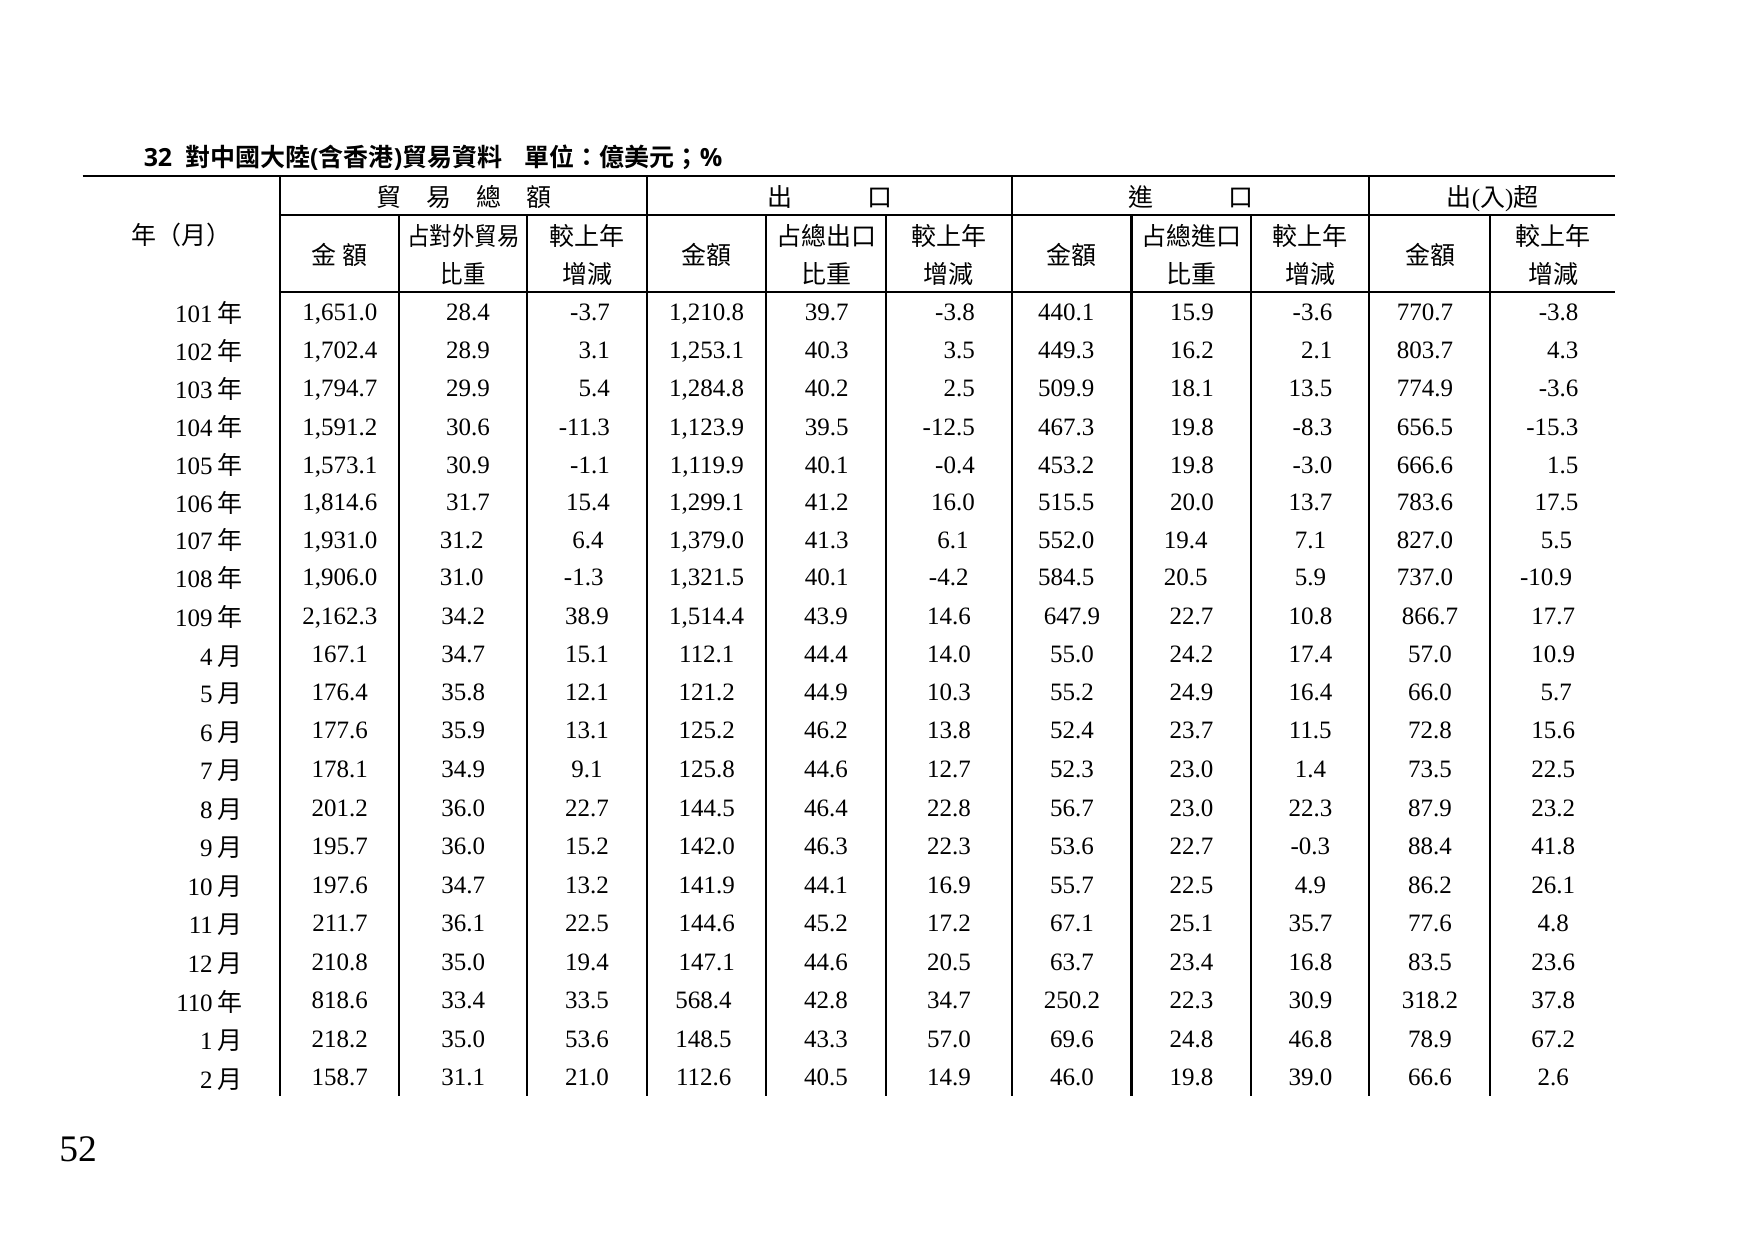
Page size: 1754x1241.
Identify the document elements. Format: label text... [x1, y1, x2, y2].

table_header 出 口 [648, 177, 1011, 214]
table_cell 17.5 [1491, 484, 1615, 521]
table_cell 39.0 [1252, 1059, 1368, 1096]
table_cell 較上年 增減 [528, 216, 646, 291]
table_cell 31.0 [400, 559, 526, 596]
table_cell 41.8 [1491, 827, 1615, 865]
table_cell 23.7 [1133, 712, 1250, 749]
table_cell 106年 [83, 484, 279, 521]
table_cell 67.1 [1013, 904, 1130, 942]
table_cell 10.8 [1252, 597, 1368, 634]
table_cell 56.7 [1013, 789, 1130, 826]
table_cell -12.5 [887, 408, 1011, 446]
table_cell 201.2 [281, 789, 398, 826]
table_cell 66.6 [1370, 1059, 1489, 1096]
table_cell 7月 [83, 750, 279, 788]
table_cell 39.5 [767, 408, 885, 446]
table_cell 18.1 [1133, 369, 1250, 408]
table_cell 28.4 [400, 293, 526, 331]
table_cell 1,702.4 [281, 331, 398, 369]
table_cell 44.6 [767, 943, 885, 980]
table_cell 3.5 [887, 331, 1011, 369]
table_cell 31.2 [400, 521, 526, 558]
table_cell 88.4 [1370, 827, 1489, 865]
table_cell 13.1 [528, 712, 646, 749]
table_cell 30.9 [1252, 981, 1368, 1019]
table_cell 1,379.0 [648, 521, 765, 558]
subtitle 32 對中國大陸(含香港)貿易資料 單位：億美元；% [59, 137, 1639, 174]
table_cell 1,591.2 [281, 408, 398, 446]
table_cell 金額 [1370, 216, 1489, 291]
table_cell 552.0 [1013, 521, 1130, 558]
table_cell 14.9 [887, 1059, 1011, 1096]
table_cell 44.1 [767, 866, 885, 903]
table_cell 197.6 [281, 866, 398, 903]
table_cell 72.8 [1370, 712, 1489, 749]
table_cell 36.0 [400, 789, 526, 826]
table_cell 77.6 [1370, 904, 1489, 942]
table_cell 5.9 [1252, 559, 1368, 596]
table_cell 141.9 [648, 866, 765, 903]
table_cell 211.7 [281, 904, 398, 942]
table_cell 3.1 [528, 331, 646, 369]
table_cell 827.0 [1370, 521, 1489, 558]
table_cell 37.8 [1491, 981, 1615, 1019]
table_cell 33.4 [400, 981, 526, 1019]
table_cell 584.5 [1013, 559, 1130, 596]
table_cell -1.3 [528, 559, 646, 596]
table_cell 4.3 [1491, 331, 1615, 369]
table_cell 666.6 [1370, 446, 1489, 483]
table_cell 29.9 [400, 369, 526, 408]
table_cell 43.9 [767, 597, 885, 634]
table_cell 15.9 [1133, 293, 1250, 331]
table_header 出(入)超 [1370, 177, 1615, 214]
table_cell 770.7 [1370, 293, 1489, 331]
table_cell 占總進口比重 [1133, 216, 1250, 291]
table_cell 38.9 [528, 597, 646, 634]
table_cell 15.6 [1491, 712, 1615, 749]
table_cell 金額 [648, 216, 765, 291]
table_cell -10.9 [1491, 559, 1615, 596]
table_cell 112.1 121.2 [648, 636, 765, 711]
table_cell 57.0 66.0 [1370, 636, 1489, 711]
table_cell 1,284.8 [648, 369, 765, 408]
table_cell 19.8 [1133, 408, 1250, 446]
table_cell 46.0 [1013, 1059, 1130, 1096]
table_cell -0.4 [887, 446, 1011, 483]
table_header 進 口 [1013, 177, 1368, 214]
table_cell 178.1 [281, 750, 398, 788]
table_cell 2月 [83, 1059, 279, 1096]
table_cell 8月 [83, 789, 279, 826]
table_cell 177.6 [281, 712, 398, 749]
table_cell 2.6 [1491, 1059, 1615, 1096]
table_cell 55.7 [1013, 866, 1130, 903]
table_cell 20.5 [887, 943, 1011, 980]
table_cell 22.7 [1133, 597, 1250, 634]
table_cell 1,573.1 [281, 446, 398, 483]
table_cell 46.3 [767, 827, 885, 865]
table_cell 55.0 55.2 [1013, 636, 1130, 711]
table_cell 83.5 [1370, 943, 1489, 980]
table_cell 53.6 [1013, 827, 1130, 865]
table_cell 41.3 [767, 521, 885, 558]
table_cell 16.9 [887, 866, 1011, 903]
table_cell 105年 [83, 446, 279, 483]
table_cell 25.1 [1133, 904, 1250, 942]
table_cell 250.2 [1013, 981, 1130, 1019]
table_cell 1,123.9 [648, 408, 765, 446]
table_cell 17.7 [1491, 597, 1615, 634]
table_cell 15.1 12.1 [528, 636, 646, 711]
table_cell 21.0 [528, 1059, 646, 1096]
table_cell -3.8 [887, 293, 1011, 331]
table_cell 52.3 [1013, 750, 1130, 788]
table_cell 23.0 [1133, 789, 1250, 826]
table_cell 1,253.1 [648, 331, 765, 369]
table_cell 22.3 [887, 827, 1011, 865]
table_cell 1月 [83, 1020, 279, 1057]
table_cell 52.4 [1013, 712, 1130, 749]
table_cell -1.1 [528, 446, 646, 483]
table_cell 34.2 [400, 597, 526, 634]
table_cell 30.9 [400, 446, 526, 483]
table_cell -3.8 [1491, 293, 1615, 331]
table_cell 10月 [83, 866, 279, 903]
table_cell 144.5 [648, 789, 765, 826]
table_cell 86.2 [1370, 866, 1489, 903]
table_cell 35.0 [400, 943, 526, 980]
table_cell 26.1 [1491, 866, 1615, 903]
table_cell 2.5 [887, 369, 1011, 408]
table_cell 36.1 [400, 904, 526, 942]
table_cell 金 額 [281, 216, 398, 291]
table_cell 125.2 [648, 712, 765, 749]
table_cell 1,794.7 [281, 369, 398, 408]
table_cell 73.5 [1370, 750, 1489, 788]
table_cell 5.4 [528, 369, 646, 408]
table_cell 1.5 [1491, 446, 1615, 483]
table_cell 40.1 [767, 559, 885, 596]
table_cell 22.3 [1252, 789, 1368, 826]
table_cell 818.6 [281, 981, 398, 1019]
table_cell 16.8 [1252, 943, 1368, 980]
table_cell 金額 [1013, 216, 1130, 291]
table_cell 31.1 [400, 1059, 526, 1096]
table_cell -4.2 [887, 559, 1011, 596]
table_cell 19.8 [1133, 1059, 1250, 1096]
table_cell 125.8 [648, 750, 765, 788]
table_cell 43.3 [767, 1020, 885, 1057]
table_cell 102年 [83, 331, 279, 369]
table_cell 509.9 [1013, 369, 1130, 408]
table_cell 較上年 增減 [1252, 216, 1368, 291]
table_cell -3.0 [1252, 446, 1368, 483]
table_cell 195.7 [281, 827, 398, 865]
table_cell 23.4 [1133, 943, 1250, 980]
table_cell 46.8 [1252, 1020, 1368, 1057]
table_cell -11.3 [528, 408, 646, 446]
table_cell 53.6 [528, 1020, 646, 1057]
table_cell 28.9 [400, 331, 526, 369]
table_cell 783.6 [1370, 484, 1489, 521]
table_cell 12.7 [887, 750, 1011, 788]
table_cell 4.9 [1252, 866, 1368, 903]
table_cell 35.0 [400, 1020, 526, 1057]
table_cell 20.0 [1133, 484, 1250, 521]
table_cell 515.5 [1013, 484, 1130, 521]
table_cell 14.0 10.3 [887, 636, 1011, 711]
table_cell 16.2 [1133, 331, 1250, 369]
table_cell 35.7 [1252, 904, 1368, 942]
table_cell 69.6 [1013, 1020, 1130, 1057]
table_cell 2,162.3 [281, 597, 398, 634]
table_cell 36.0 [400, 827, 526, 865]
table_cell 34.7 [400, 866, 526, 903]
table_cell 218.2 [281, 1020, 398, 1057]
table_cell 占總出口比重 [767, 216, 885, 291]
table_cell 103年 [83, 369, 279, 408]
table_cell 1,299.1 [648, 484, 765, 521]
table_cell 1,210.8 [648, 293, 765, 331]
table_cell 167.1 176.4 [281, 636, 398, 711]
table_cell 1.4 [1252, 750, 1368, 788]
table_cell 46.4 [767, 789, 885, 826]
table_cell 1,931.0 [281, 521, 398, 558]
table_cell 449.3 [1013, 331, 1130, 369]
table_cell 109年 [83, 597, 279, 634]
table_cell 2.1 [1252, 331, 1368, 369]
table_cell 22.7 [528, 789, 646, 826]
table_cell 9月 [83, 827, 279, 865]
table_cell 210.8 [281, 943, 398, 980]
table_cell 5.5 [1491, 521, 1615, 558]
table_cell 112.6 [648, 1059, 765, 1096]
table_cell 647.9 [1013, 597, 1130, 634]
table_cell 67.2 [1491, 1020, 1615, 1057]
table_cell 13.8 [887, 712, 1011, 749]
table_cell 318.2 [1370, 981, 1489, 1019]
table_cell 13.7 [1252, 484, 1368, 521]
table_cell 22.3 [1133, 981, 1250, 1019]
table_cell 1,119.9 [648, 446, 765, 483]
table_cell 656.5 [1370, 408, 1489, 446]
table_cell 34.9 [400, 750, 526, 788]
table_cell -8.3 [1252, 408, 1368, 446]
table_cell 22.5 [1491, 750, 1615, 788]
table_cell -3.7 [528, 293, 646, 331]
table_cell 23.2 [1491, 789, 1615, 826]
table_cell 10.9 5.7 [1491, 636, 1615, 711]
table_cell 42.8 [767, 981, 885, 1019]
table_cell 19.4 [528, 943, 646, 980]
table_cell 104年 [83, 408, 279, 446]
table_cell 44.4 44.9 [767, 636, 885, 711]
table_cell 803.7 [1370, 331, 1489, 369]
table_header 貿 易 總 額 [281, 177, 646, 214]
table_header 年（月） [83, 177, 279, 291]
table_cell 110年 [83, 981, 279, 1019]
table_cell 23.0 [1133, 750, 1250, 788]
table_cell 866.7 [1370, 597, 1489, 634]
table_cell 4.8 [1491, 904, 1615, 942]
table_cell 39.7 [767, 293, 885, 331]
table_cell 46.2 [767, 712, 885, 749]
table_cell 6.4 [528, 521, 646, 558]
table_cell 14.6 [887, 597, 1011, 634]
table_cell 19.4 [1133, 521, 1250, 558]
table_cell 63.7 [1013, 943, 1130, 980]
table_cell 142.0 [648, 827, 765, 865]
table_cell -0.3 [1252, 827, 1368, 865]
table_cell 11月 [83, 904, 279, 942]
table_cell 453.2 [1013, 446, 1130, 483]
table_cell 24.2 24.9 [1133, 636, 1250, 711]
table_cell 6月 [83, 712, 279, 749]
table_cell 12月 [83, 943, 279, 980]
table_cell 1,651.0 [281, 293, 398, 331]
table_cell 20.5 [1133, 559, 1250, 596]
table_cell 144.6 [648, 904, 765, 942]
table_cell 1,906.0 [281, 559, 398, 596]
table_cell 57.0 [887, 1020, 1011, 1057]
table_cell 467.3 [1013, 408, 1130, 446]
table_cell 15.2 [528, 827, 646, 865]
table_cell 30.6 [400, 408, 526, 446]
table_cell 148.5 [648, 1020, 765, 1057]
table_cell 22.5 [1133, 866, 1250, 903]
table_cell 31.7 [400, 484, 526, 521]
table_cell 16.0 [887, 484, 1011, 521]
table_cell 占對外貿易比重 [400, 216, 526, 291]
table_cell 108年 [83, 559, 279, 596]
table_cell 22.7 [1133, 827, 1250, 865]
table_cell 17.2 [887, 904, 1011, 942]
table_cell 22.8 [887, 789, 1011, 826]
table_cell 41.2 [767, 484, 885, 521]
table_cell 24.8 [1133, 1020, 1250, 1057]
table_cell 40.1 [767, 446, 885, 483]
table_cell 107年 [83, 521, 279, 558]
table_cell -15.3 [1491, 408, 1615, 446]
table_cell 較上年 增減 [1491, 216, 1615, 291]
table_cell 774.9 [1370, 369, 1489, 408]
table_cell 9.1 [528, 750, 646, 788]
table_cell 147.1 [648, 943, 765, 980]
table_cell 22.5 [528, 904, 646, 942]
table_cell -3.6 [1252, 293, 1368, 331]
table_cell 13.5 [1252, 369, 1368, 408]
table_cell 6.1 [887, 521, 1011, 558]
table_cell 101年 [83, 291, 279, 331]
table_cell 45.2 [767, 904, 885, 942]
table_cell 34.7 35.8 [400, 636, 526, 711]
table_cell 440.1 [1013, 293, 1130, 331]
table_cell 35.9 [400, 712, 526, 749]
table_cell 1,814.6 [281, 484, 398, 521]
table_cell 1,321.5 [648, 559, 765, 596]
table_cell 158.7 [281, 1059, 398, 1096]
table_cell 78.9 [1370, 1020, 1489, 1057]
table_cell 7.1 [1252, 521, 1368, 558]
table_cell 737.0 [1370, 559, 1489, 596]
table_cell 17.4 16.4 [1252, 636, 1368, 711]
table_cell 44.6 [767, 750, 885, 788]
table_cell 40.2 [767, 369, 885, 408]
table_cell 13.2 [528, 866, 646, 903]
table_cell 40.3 [767, 331, 885, 369]
table_cell 11.5 [1252, 712, 1368, 749]
table_cell 568.4 [648, 981, 765, 1019]
table_cell 較上年 增減 [887, 216, 1011, 291]
table_cell 1,514.4 [648, 597, 765, 634]
table_cell 4月 5月 [83, 636, 279, 711]
table_cell 40.5 [767, 1059, 885, 1096]
table_cell 33.5 [528, 981, 646, 1019]
table_cell -3.6 [1491, 369, 1615, 408]
table_cell 34.7 [887, 981, 1011, 1019]
table_cell 87.9 [1370, 789, 1489, 826]
table_cell 23.6 [1491, 943, 1615, 980]
table_cell 15.4 [528, 484, 646, 521]
table_cell 19.8 [1133, 446, 1250, 483]
